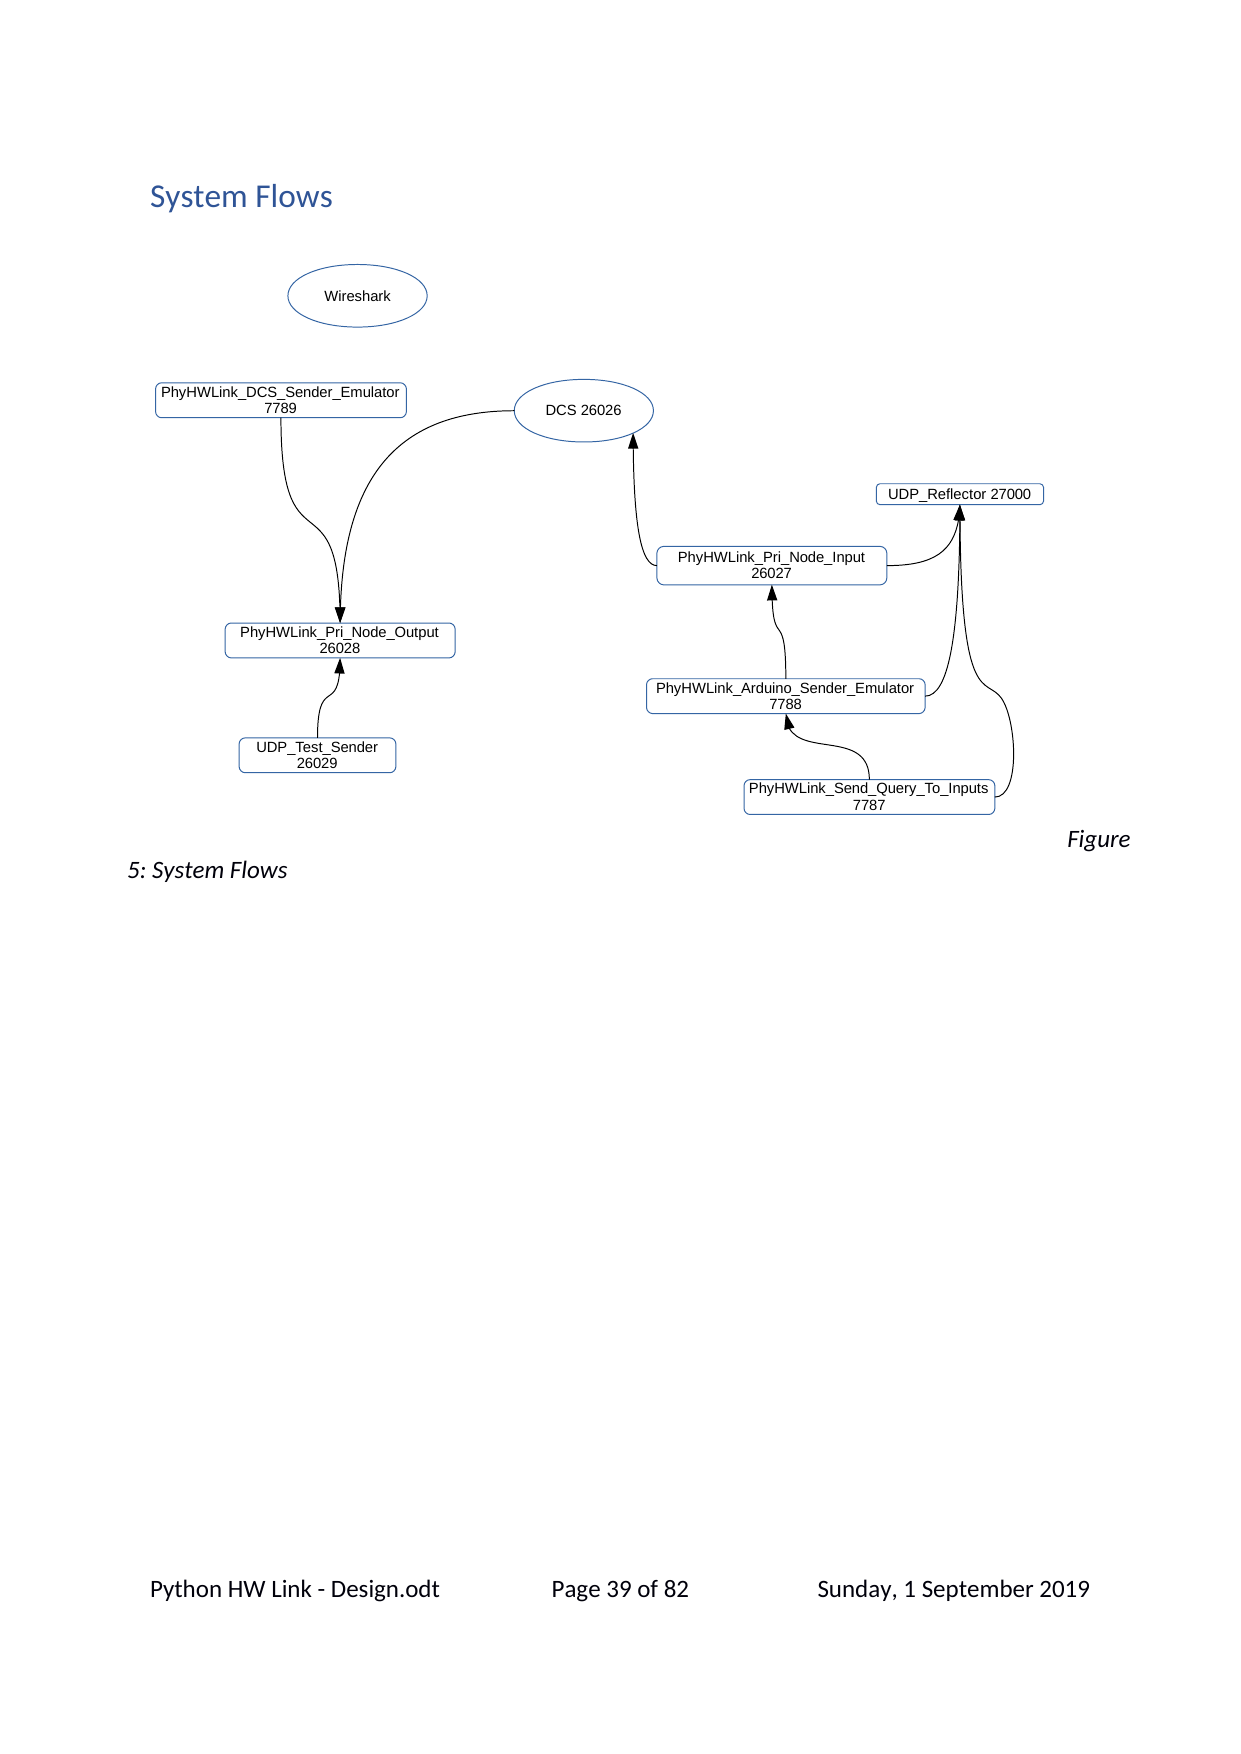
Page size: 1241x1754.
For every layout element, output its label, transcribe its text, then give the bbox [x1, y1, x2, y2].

subtitle System Flows [150, 175, 1090, 216]
text Figure 5: System Flows [127, 239, 1132, 884]
